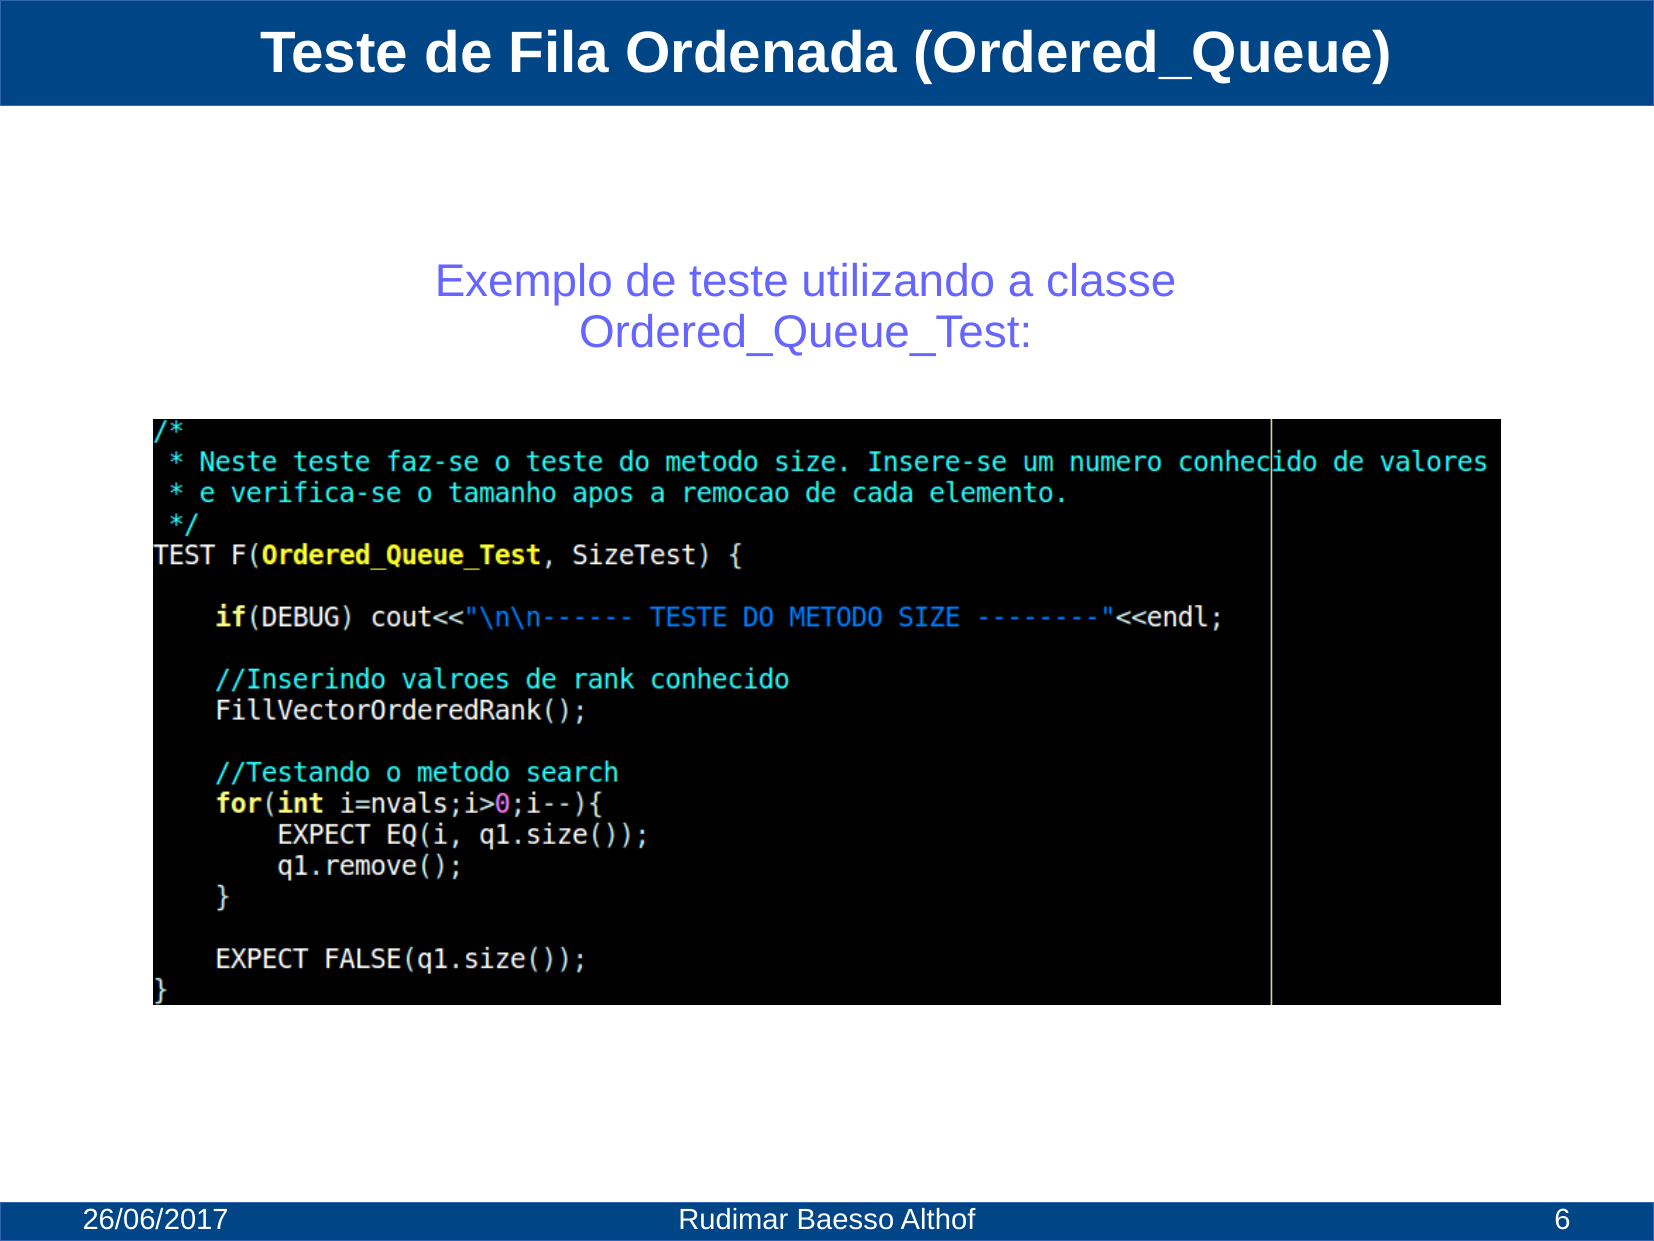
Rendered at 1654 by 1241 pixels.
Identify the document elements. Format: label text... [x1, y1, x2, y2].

picture [153, 419, 1501, 1006]
text_box Exemplo de teste utilizando a classe Ordered_Queue_Test: [145, 255, 1396, 373]
title Teste de Fila Ordenada (Ordered_Queue) [0, 0, 1654, 106]
